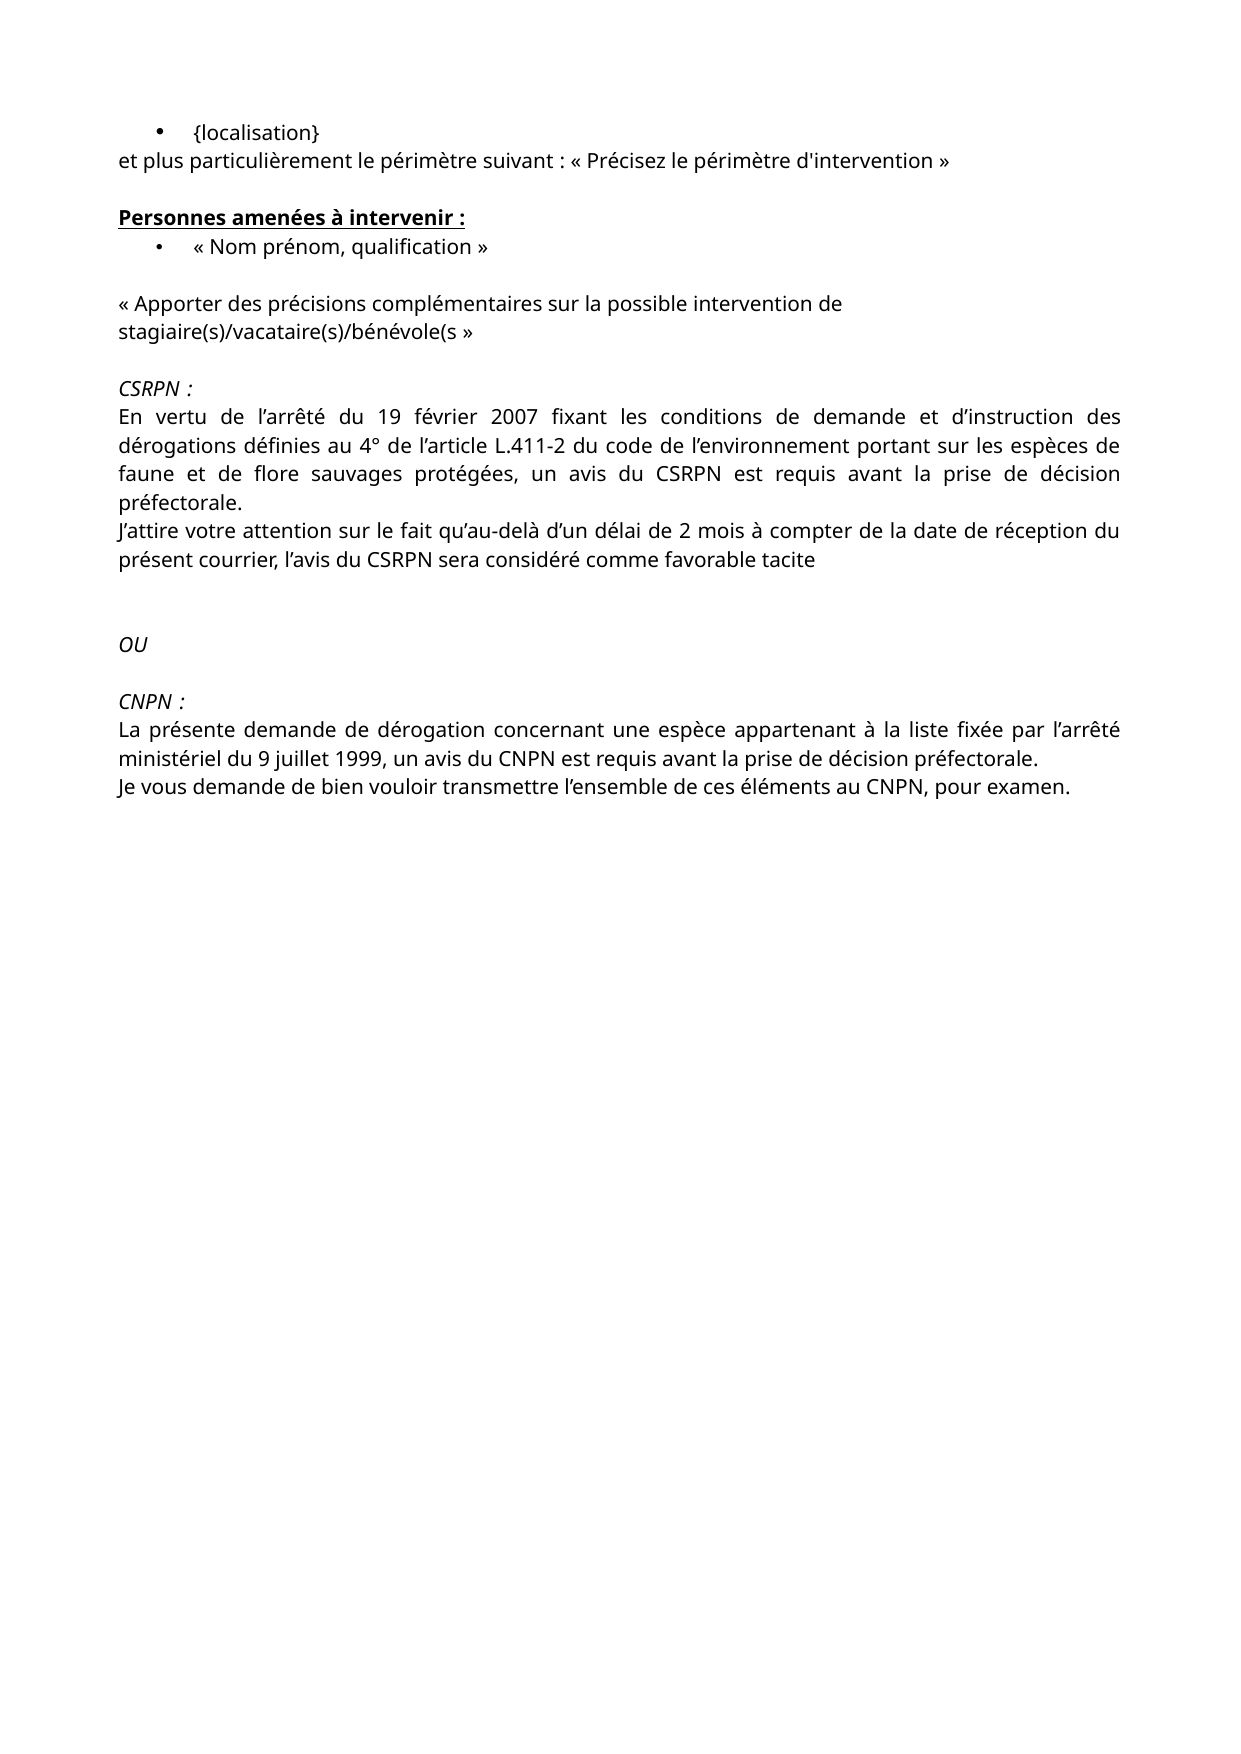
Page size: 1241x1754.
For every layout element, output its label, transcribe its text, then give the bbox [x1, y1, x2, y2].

text J’attire votre attention sur le fait qu’au-delà d’un délai de 2 mois à compter de la date de réception du présent courrier, l’avis du CSRPN sera considéré comme favorable tacite [118, 516, 1122, 573]
text Je vous demande de bien vouloir transmettre l’ensemble de ces éléments au CNPN, pour examen. [118, 772, 1122, 801]
text La présente demande de dérogation concernant une espèce appartenant à la liste fixée par l’arrêté ministériel du 9 juillet 1999, un avis du CNPN est requis avant la prise de décision préfectorale. [118, 715, 1122, 772]
text CNPN : [118, 687, 1122, 715]
list {localisation} [156, 118, 1122, 147]
text et plus particulièrement le périmètre suivant : « Précisez le périmètre d'intervention » [118, 147, 1122, 175]
text Personnes amenées à intervenir : [118, 203, 1122, 232]
text En vertu de l’arrêté du 19 février 2007 fixant les conditions de demande et d’instruction des dérogations définies au 4° de l’article L.411-2 du code de l’environnement portant sur les espèces de faune et de flore sauvages protégées, un avis du CSRPN est requis avant la prise de décision préfectorale. [118, 402, 1122, 516]
text OU [118, 630, 1122, 658]
text CSRPN : [118, 374, 1122, 402]
text « Apporter des précisions complémentaires sur la possible intervention de stagiaire(s)/vacataire(s)/bénévole(s » [118, 289, 1122, 346]
list « Nom prénom, qualification » [156, 232, 1122, 260]
